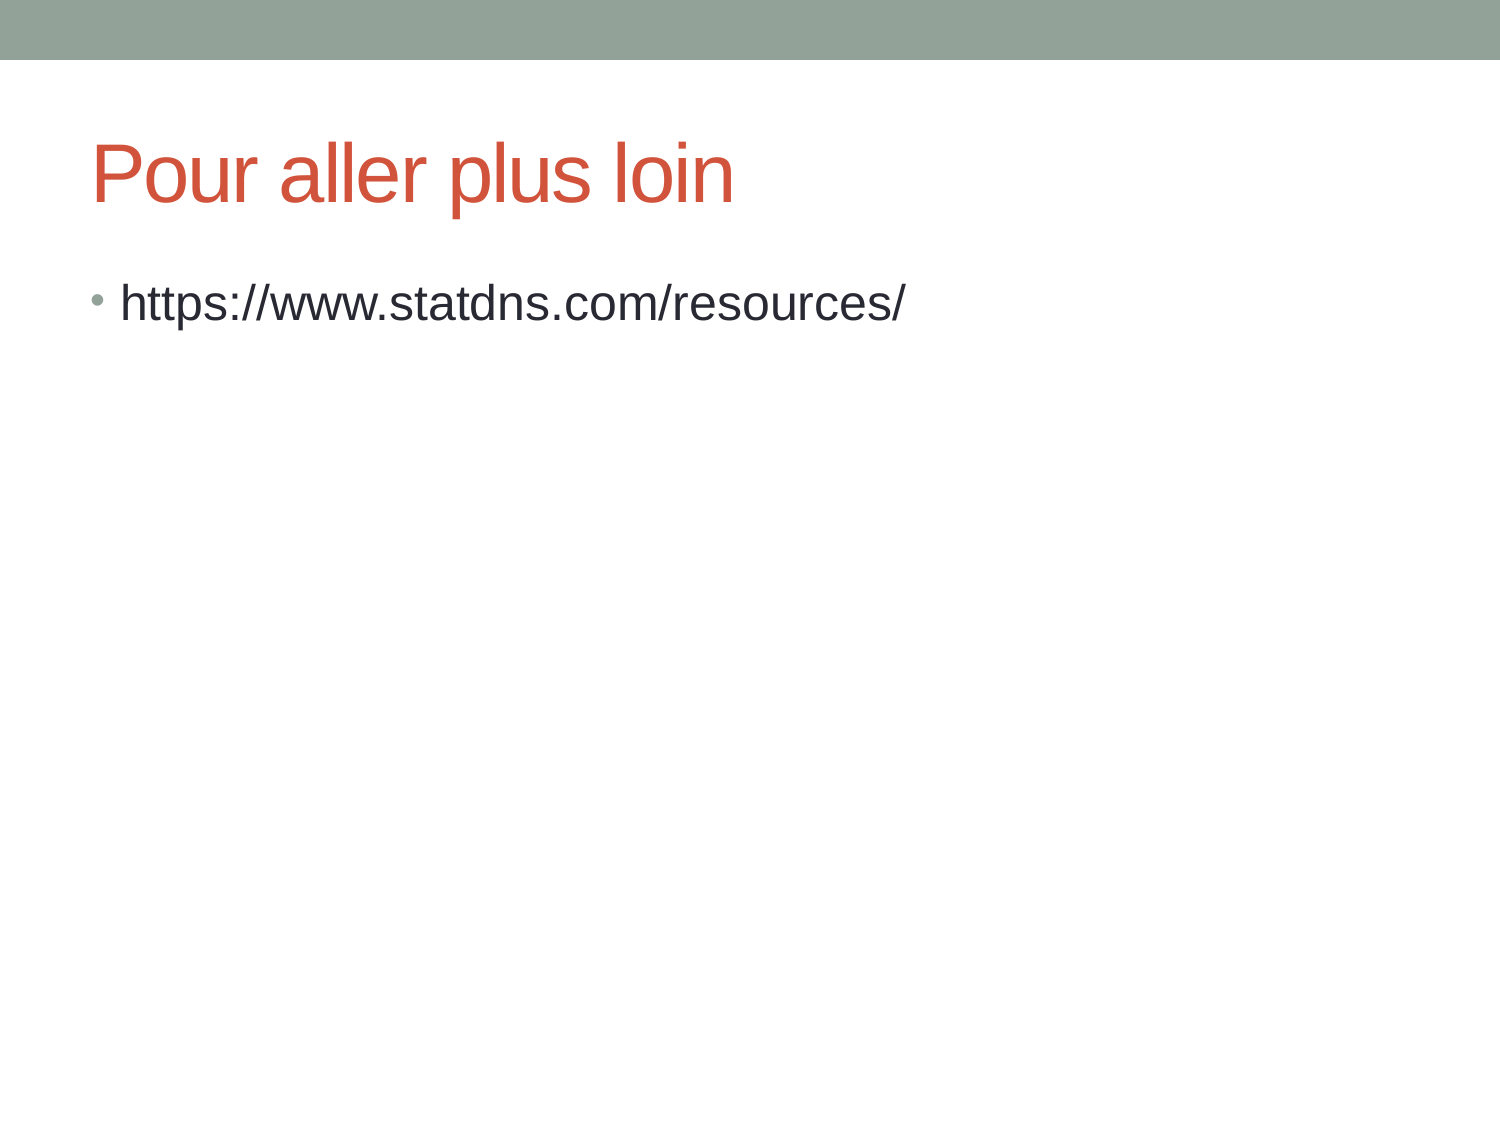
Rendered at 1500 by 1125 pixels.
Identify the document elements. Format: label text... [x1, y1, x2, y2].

title Pour aller plus loin [75, 87, 1425, 250]
list https://www.statdns.com/resources/ [75, 262, 1425, 1063]
